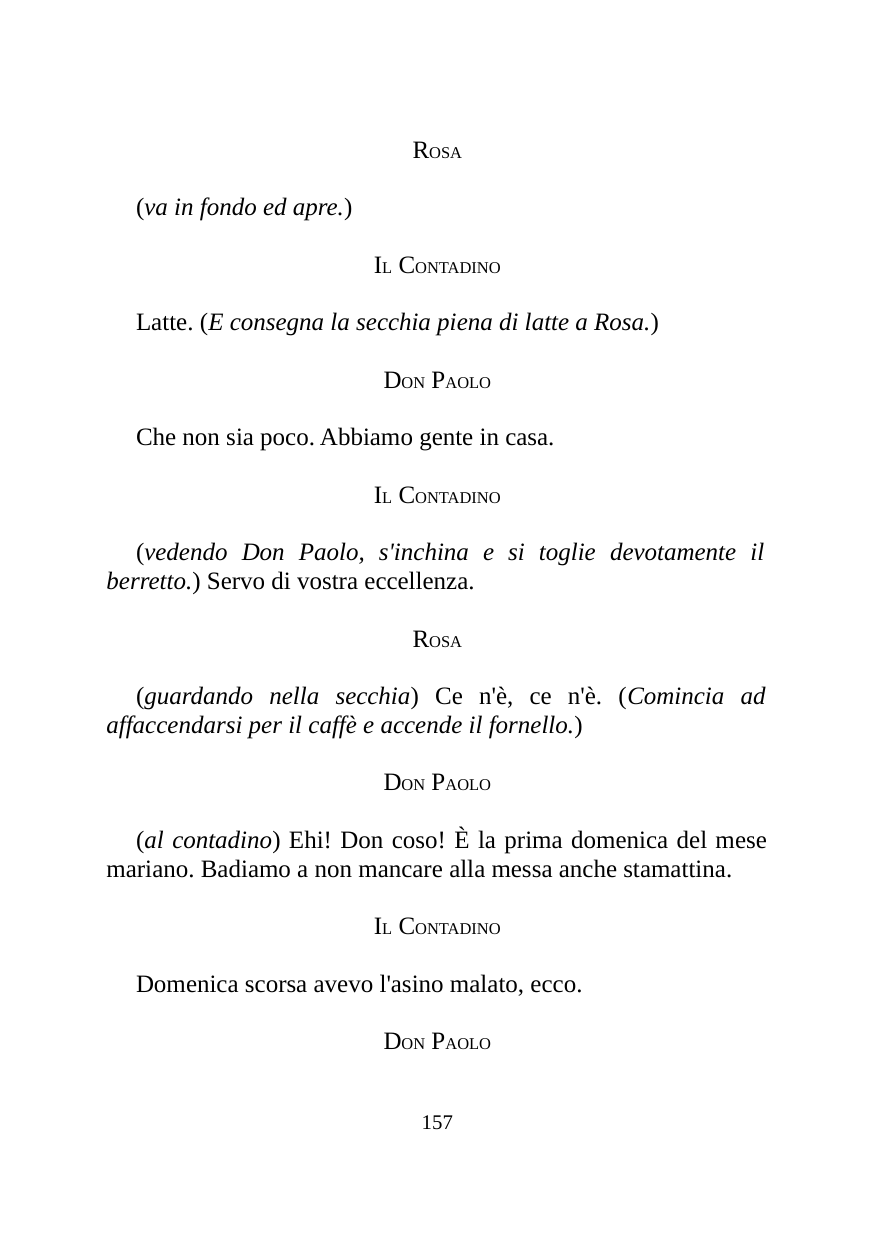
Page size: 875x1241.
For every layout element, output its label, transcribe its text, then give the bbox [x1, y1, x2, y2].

text Il Contadino [106, 480, 768, 509]
text (al contadino) Ehi! Don coso! È la prima domenica del mese mariano. Badiamo a non mancare alla messa anche stamattina. [106, 825, 768, 882]
text (guardando nella secchia) Ce n'è, ce n'è. (Comincia ad affaccendarsi per il caffè e accende il fornello.) [106, 681, 768, 739]
text Il Contadino [106, 250, 768, 279]
text (vedendo Don Paolo, s'inchina e si toglie devotamente il berretto.) Servo di vostra eccellenza. [106, 537, 768, 595]
text Che non sia poco. Abbiamo gente in casa. [106, 422, 768, 451]
text Don Paolo [106, 767, 768, 796]
text (va in fondo ed apre.) [106, 192, 768, 221]
text Don Paolo [106, 1026, 768, 1055]
text Rosa [106, 135, 768, 164]
text Rosa [106, 624, 768, 652]
text Domenica scorsa avevo l'asino malato, ecco. [106, 969, 768, 997]
text Don Paolo [106, 365, 768, 394]
text Latte. (E consegna la secchia piena di latte a Rosa.) [106, 307, 768, 336]
text Il Contadino [106, 911, 768, 940]
